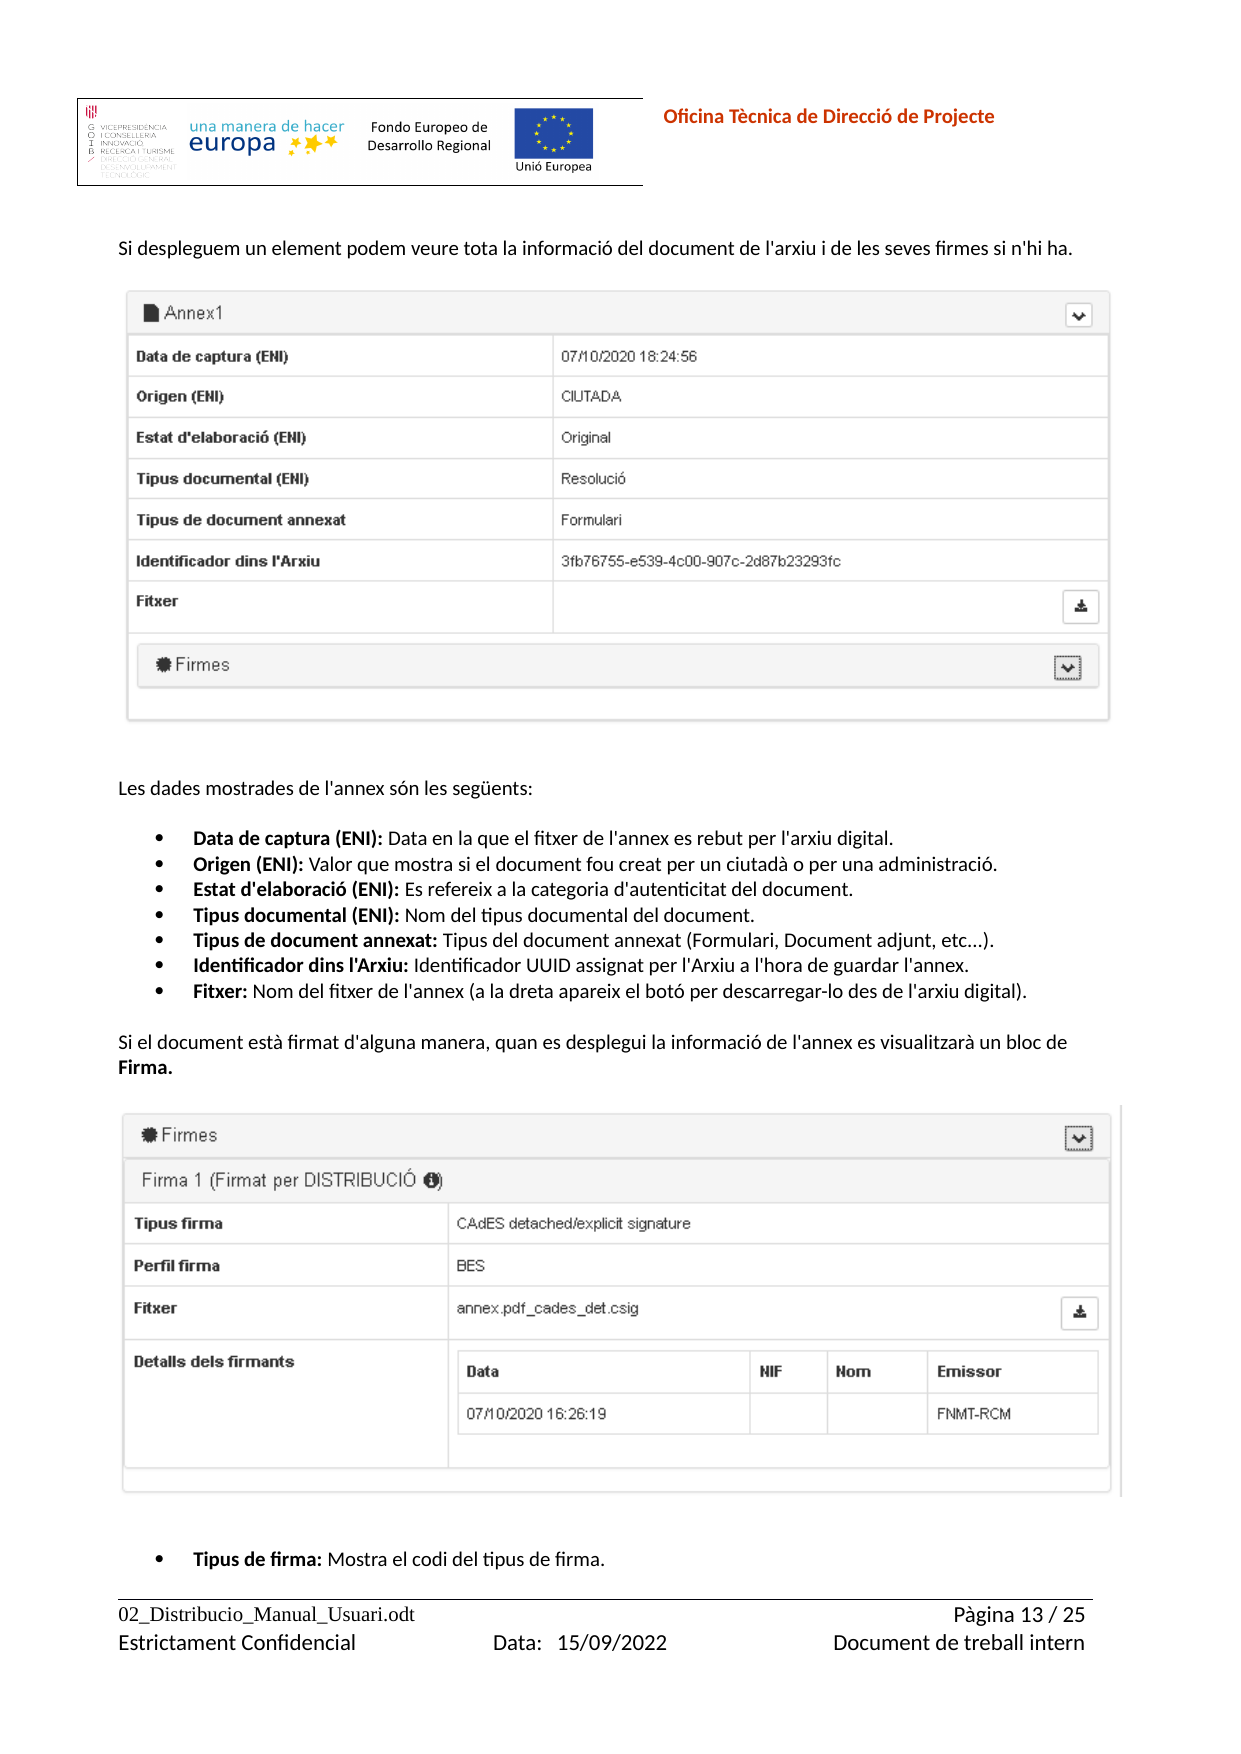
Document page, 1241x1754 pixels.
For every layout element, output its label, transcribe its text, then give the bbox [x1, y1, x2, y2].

list Estat d'elaboració (ENI): Es refereix a la categoria d'autenticitat del document. [156, 876, 1122, 902]
text Si el document està firmat d'alguna manera, quan es desplegui la informació de l'annex es visualitzarà un bloc de Firma. [118, 1029, 1122, 1080]
list Fitxer: Nom del fitxer de l'annex (a la dreta apareix el botó per descarregar-lo des de l'arxiu digital). [156, 978, 1122, 1003]
text Si despleguem un element podem veure tota la informació del document de l'arxiu i de les seves firmes si n'hi ha. [118, 235, 1122, 260]
text Les dades mostrades de l'annex són les següents: [118, 775, 1122, 800]
list Tipus documental (ENI): Nom del tipus documental del document. [156, 902, 1122, 927]
list Data de captura (ENI): Data en la que el fitxer de l'annex es rebut per l'arxiu digital. [156, 826, 1122, 851]
picture [118, 1105, 1123, 1497]
list Tipus de document annexat: Tipus del document annexat (Formulari, Document adjunt, etc...). [156, 927, 1122, 953]
picture [82, 103, 181, 180]
picture [187, 103, 599, 180]
list Tipus de firma: Mostra el codi del tipus de firma. [156, 1546, 1122, 1571]
list Identificador dins l'Arxiu: Identificador UUID assignat per l'Arxiu a l'hora de guardar l'annex. [156, 953, 1122, 978]
list Origen (ENI): Valor que mostra si el document fou creat per un ciutadà o per una administració. [156, 851, 1122, 876]
picture [118, 285, 1123, 726]
